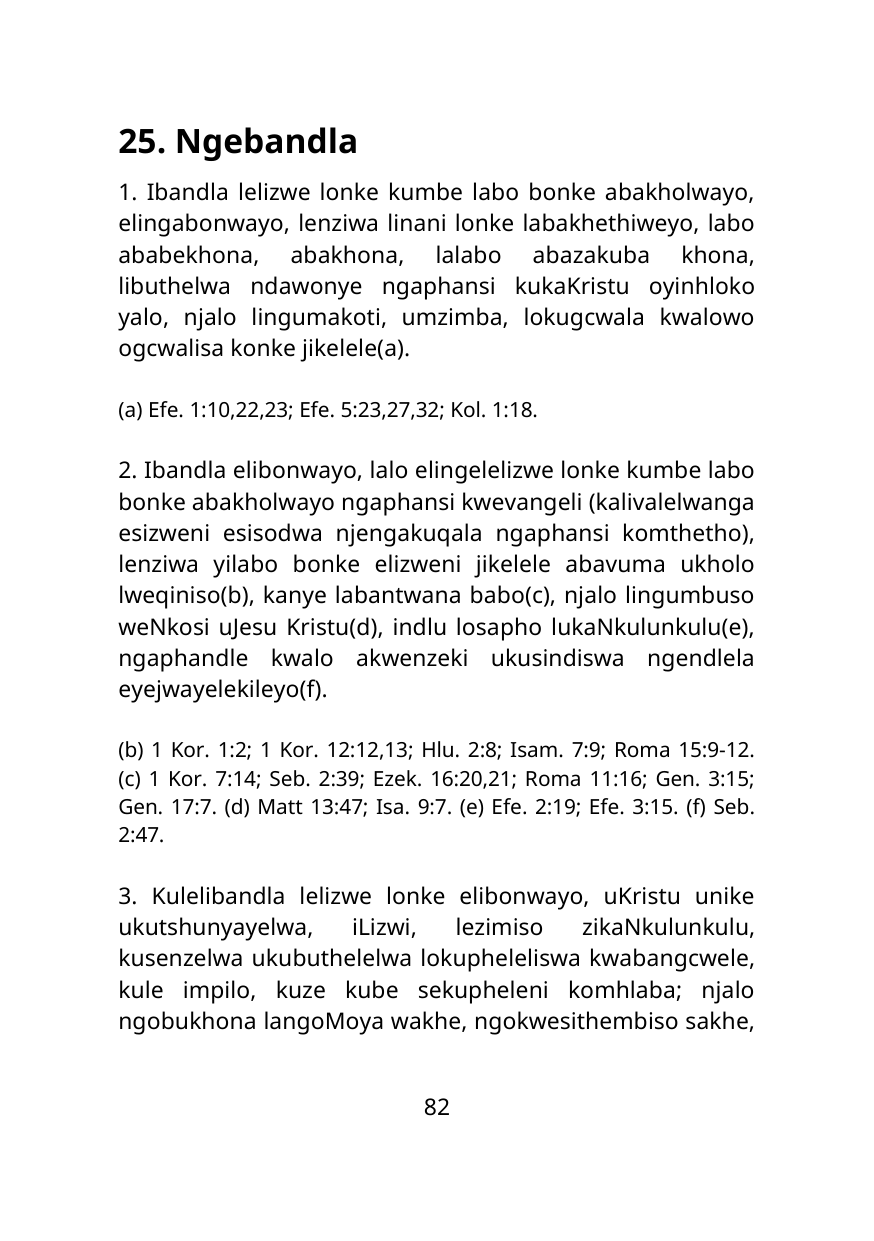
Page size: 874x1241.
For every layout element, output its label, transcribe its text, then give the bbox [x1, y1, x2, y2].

text 3. Kulelibandla lelizwe lonke elibonwayo, uKristu unike ukutshunyayelwa, iLizwi, lezimiso zikaNkulunkulu, kusenzelwa ukubuthelelwa lokupheleliswa kwabangcwele, kule impilo, kuze kube sekupheleni komhlaba; njalo ngobukhona langoMoya wakhe, ngokwesithembiso sakhe, [118, 880, 756, 1036]
text (b) 1 Kor. 1:2; 1 Kor. 12:12,13; Hlu. 2:8; Isam. 7:9; Roma 15:9-12. (c) 1 Kor. 7:14; Seb. 2:39; Ezek. 16:20,21; Roma 11:16; Gen. 3:15; Gen. 17:7. (d) Matt 13:47; Isa. 9:7. (e) Efe. 2:19; Efe. 3:15. (f) Seb. 2:47. [118, 736, 756, 848]
text 2. Ibandla elibonwayo, lalo elingelelizwe lonke kumbe labo bonke abakholwayo ngaphansi kwevangeli (kalivalelwanga esizweni esisodwa njengakuqala ngaphansi komthetho), lenziwa yilabo bonke elizweni jikelele abavuma ukholo lweqiniso(b), kanye labantwana babo(c), njalo lingumbuso weNkosi uJesu Kristu(d), indlu losapho lukaNkulunkulu(e), ngaphandle kwalo akwenzeki ukusindiswa ngendlela eyejwayelekileyo(f). [118, 454, 756, 704]
text (a) Efe. 1:10,22,23; Efe. 5:23,27,32; Kol. 1:18. [118, 395, 756, 423]
text 1. Ibandla lelizwe lonke kumbe labo bonke abakholwayo, elingabonwayo, lenziwa linani lonke labakhethiweyo, labo ababekhona, abakhona, lalabo abazakuba khona, libuthelwa ndawonye ngaphansi kukaKristu oyinhloko yalo, njalo lingumakoti, umzimba, lokugcwala kwalowo ogcwalisa konke jikelele(a). [118, 176, 756, 364]
subtitle 25. Ngebandla [118, 118, 756, 164]
